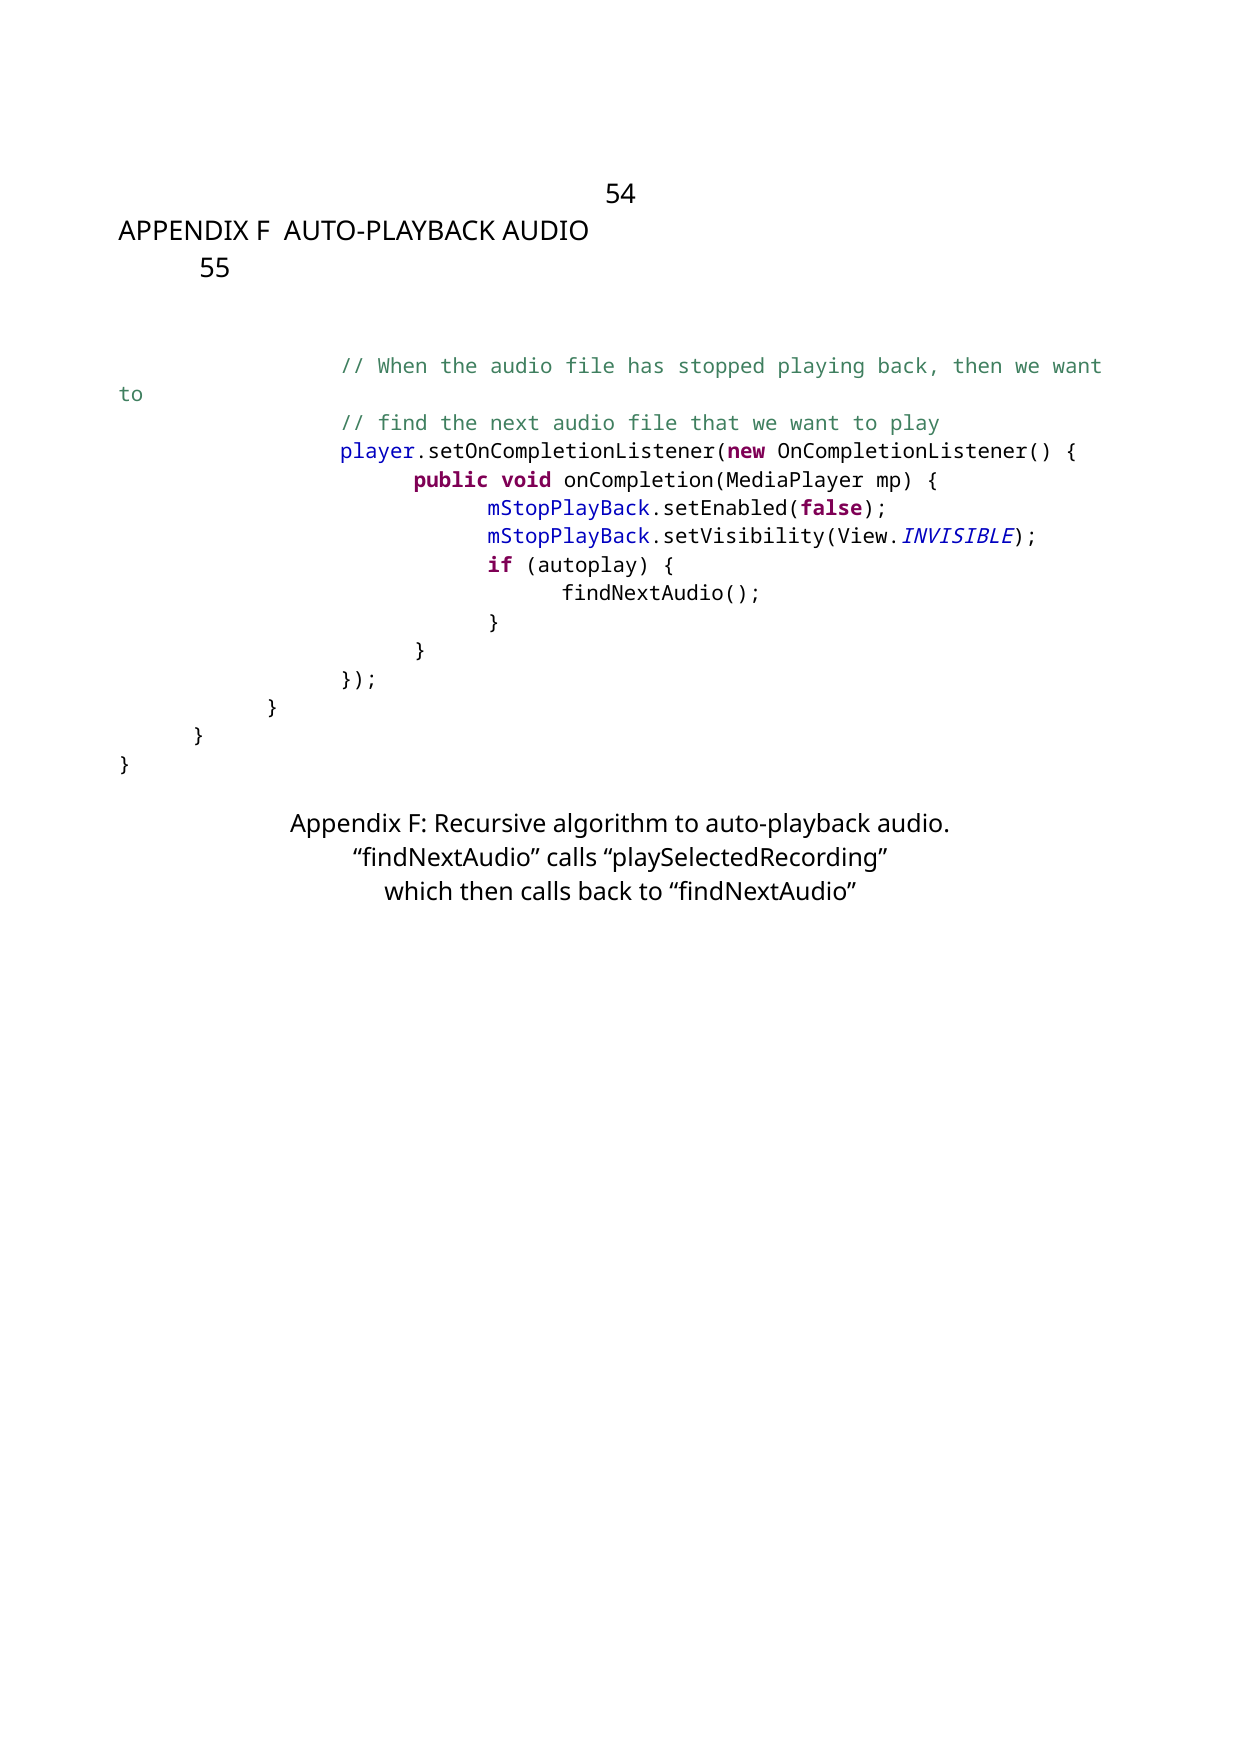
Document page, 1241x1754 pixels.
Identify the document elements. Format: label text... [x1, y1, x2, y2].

text // When the audio file has stopped playing back, then we want to [118, 351, 1122, 408]
text Appendix F: Recursive algorithm to auto-playback audio. [118, 806, 1122, 840]
text which then calls back to “findNextAudio” [118, 874, 1122, 908]
text if (autoplay) { [118, 550, 1122, 578]
text } [118, 692, 1122, 721]
text } [118, 635, 1122, 664]
text mStopPlayBack.setEnabled(false); [118, 493, 1122, 522]
text APPENDIX F AUTO-PLAYBACK AUDIO 55 [118, 212, 1122, 286]
text player.setOnCompletionListener(new OnCompletionListener() { [118, 436, 1122, 465]
text } [118, 607, 1122, 635]
text }); [118, 664, 1122, 692]
text } [118, 721, 1122, 749]
text “findNextAudio” calls “playSelectedRecording” [118, 840, 1122, 874]
text mStopPlayBack.setVisibility(View.INVISIBLE); [118, 522, 1122, 550]
text 54 [118, 175, 1122, 212]
text findNextAudio(); [118, 578, 1122, 607]
text // find the next audio file that we want to play [118, 408, 1122, 436]
text } [118, 749, 1122, 777]
text public void onCompletion(MediaPlayer mp) { [118, 465, 1122, 493]
